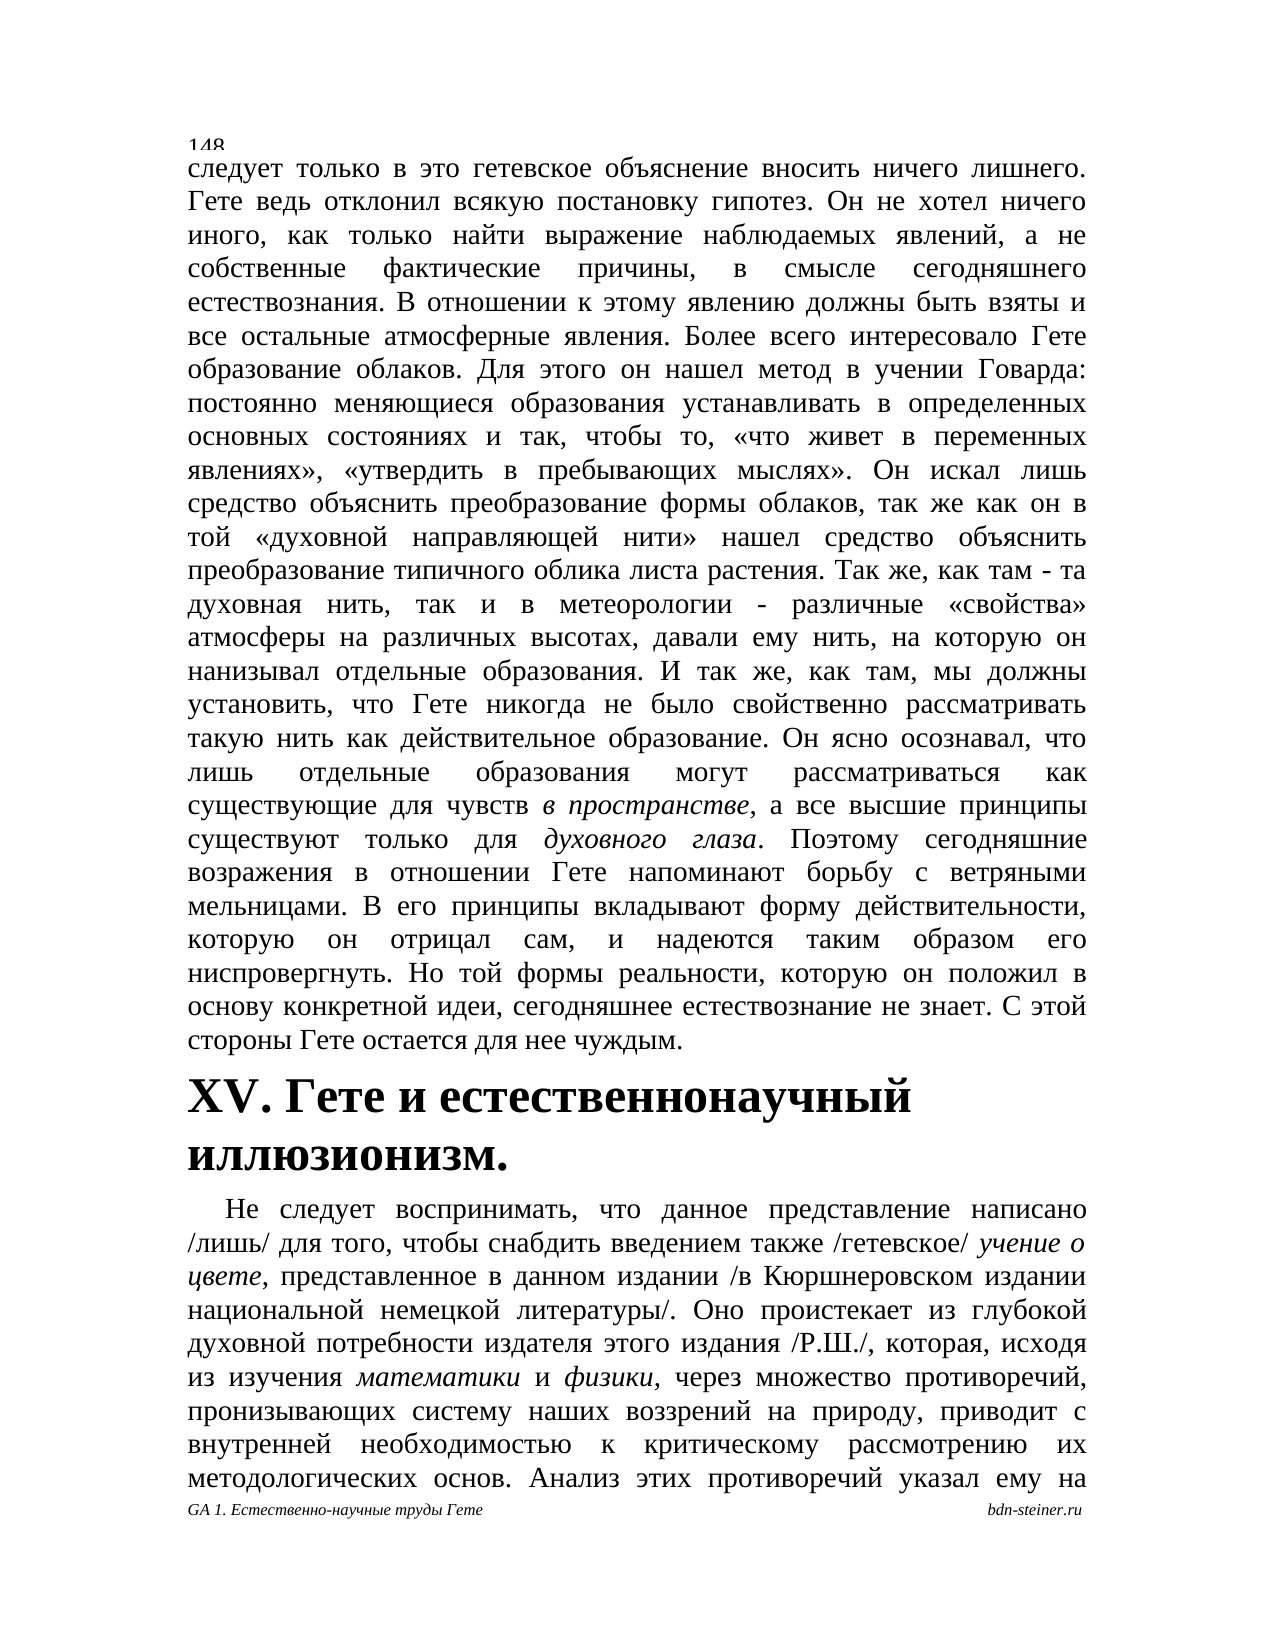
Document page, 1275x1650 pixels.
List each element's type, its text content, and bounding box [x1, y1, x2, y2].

text Не следует воспринимать, что данное представление написано /лишь/ для того, чтобы снабдить введением также /гетевское/ учение о цвете, представленное в данном издании /в Кюршнеровском издании национальной немецкой литературы/. Оно проистекает из глубокой духовной потребности издателя этого издания /Р.Ш./, которая, исходя из изучения математики и физики, через множество противоречий, пронизывающих систему наших воззрений на природу, приводит с внутренней необходимостью к критическому рассмотрению их методологических основ. Анализ этих противоречий указал ему на [187, 1191, 1087, 1493]
text следует только в это гетевское объяснение вносить ничего лишнего. Гете ведь отклонил всякую постановку гипотез. Он не хотел ничего иного, как только найти выражение наблюдаемых явлений, а не собственные фактические причины, в смысле сегодняшнего естествознания. В отношении к этому явлению должны быть взяты и все остальные атмосферные явления. Более всего интересовало Гете образование облаков. Для этого он нашел метод в учении Говарда: постоянно меняющиеся образования устанавливать в определенных основных состояниях и так, чтобы то, «что живет в переменных явлениях», «утвердить в пребывающих мыслях». Он искал лишь средство объяснить преобразование формы облаков, так же как он в той «духовной направляющей нити» нашел средство объяснить преобразование типичного облика листа растения. Так же, как там - та духовная нить, так и в метеорологии - различные «свойства» атмосферы на различных высотах, давали ему нить, на которую он нанизывал отдельные образования. И так же, как там, мы должны установить, что Гете никогда не было свойственно рассматривать такую нить как действительное образование. Он ясно осознавал, что лишь отдельные образования могут рассматриваться как существующие для чувств в пространстве, а все высшие принципы существуют только для духовного глаза. Поэтому сегодняшние возражения в отношении Гете напоминают борьбу с ветряными мельницами. В его принципы вкладывают форму действительности, которую он отрицал сам, и надеются таким образом его ниспровергнуть. Но той формы реальности, которую он положил в основу конкретной идеи, сегодняшнее естествознание не знает. С этой стороны Гете остается для нее чуждым. [187, 150, 1087, 1056]
subtitle XV. Гете и естественнонаучный иллюзионизм. [187, 1066, 1087, 1181]
